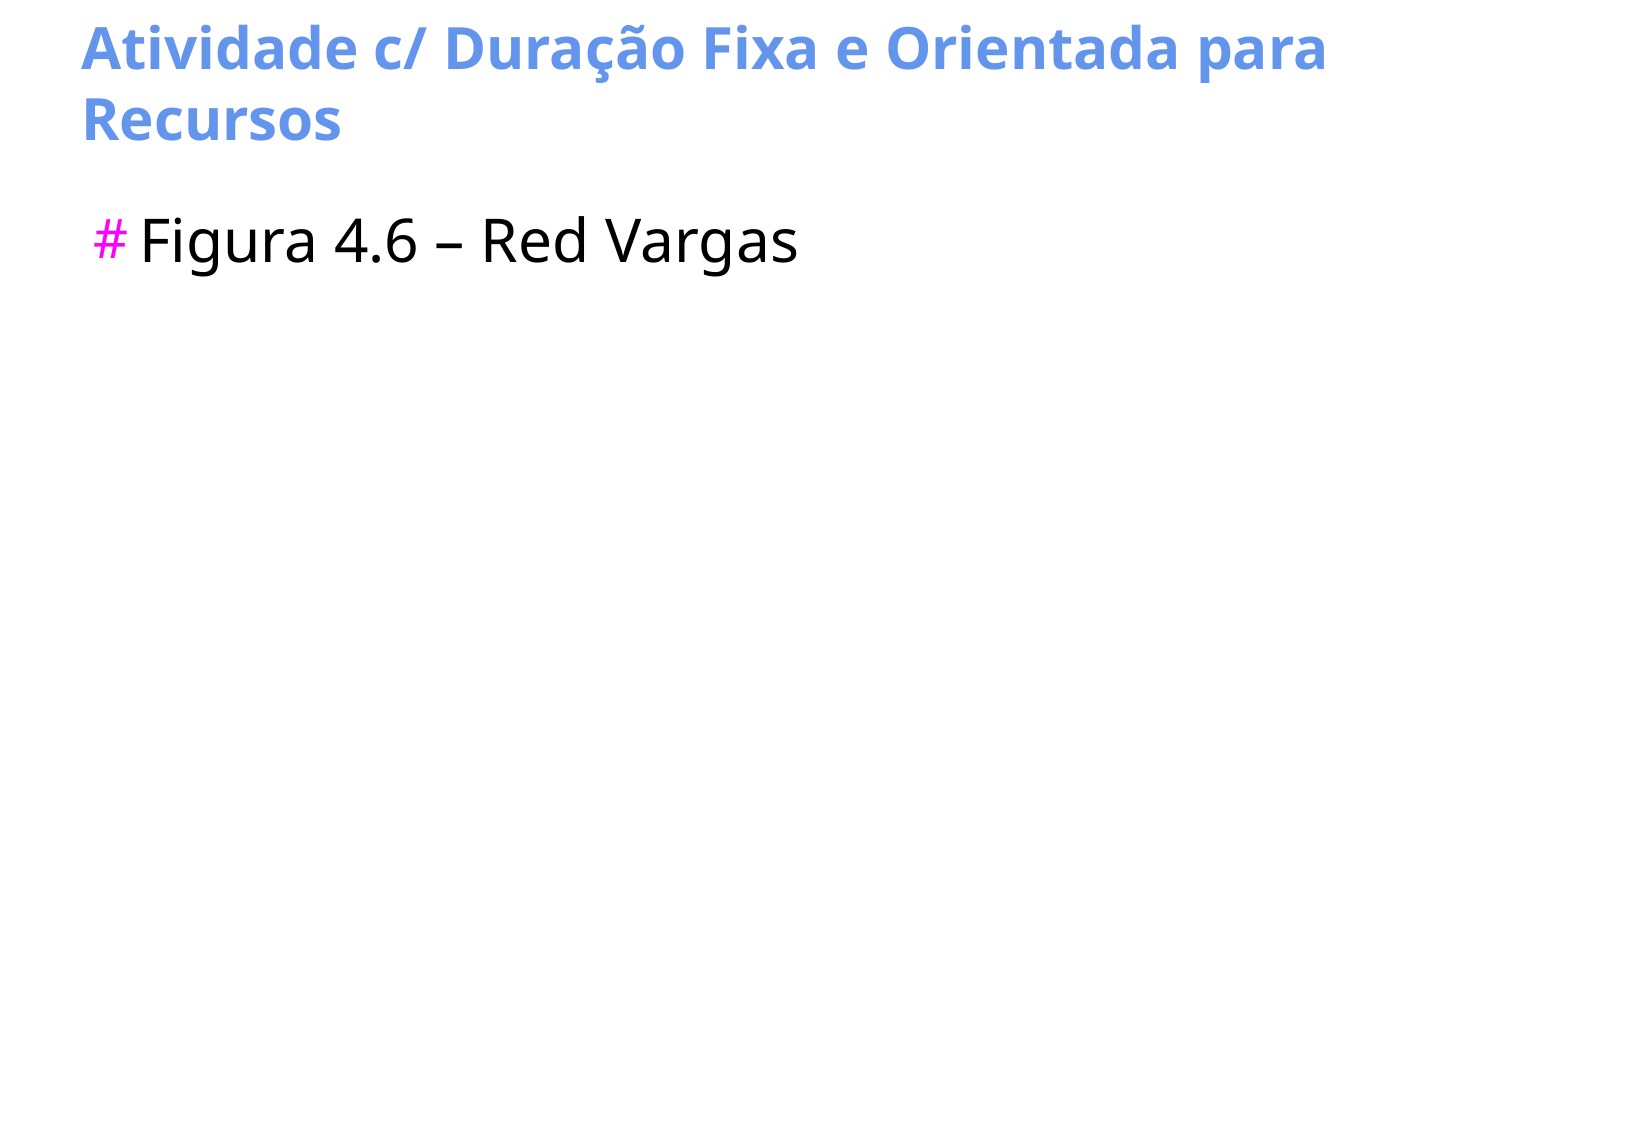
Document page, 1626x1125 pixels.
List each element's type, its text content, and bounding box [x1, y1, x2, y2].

title Atividade c/ Duração Fixa e Orientada para Recursos [81, 44, 1544, 119]
list Figura 4.6 – Red Vargas [81, 165, 1544, 1016]
